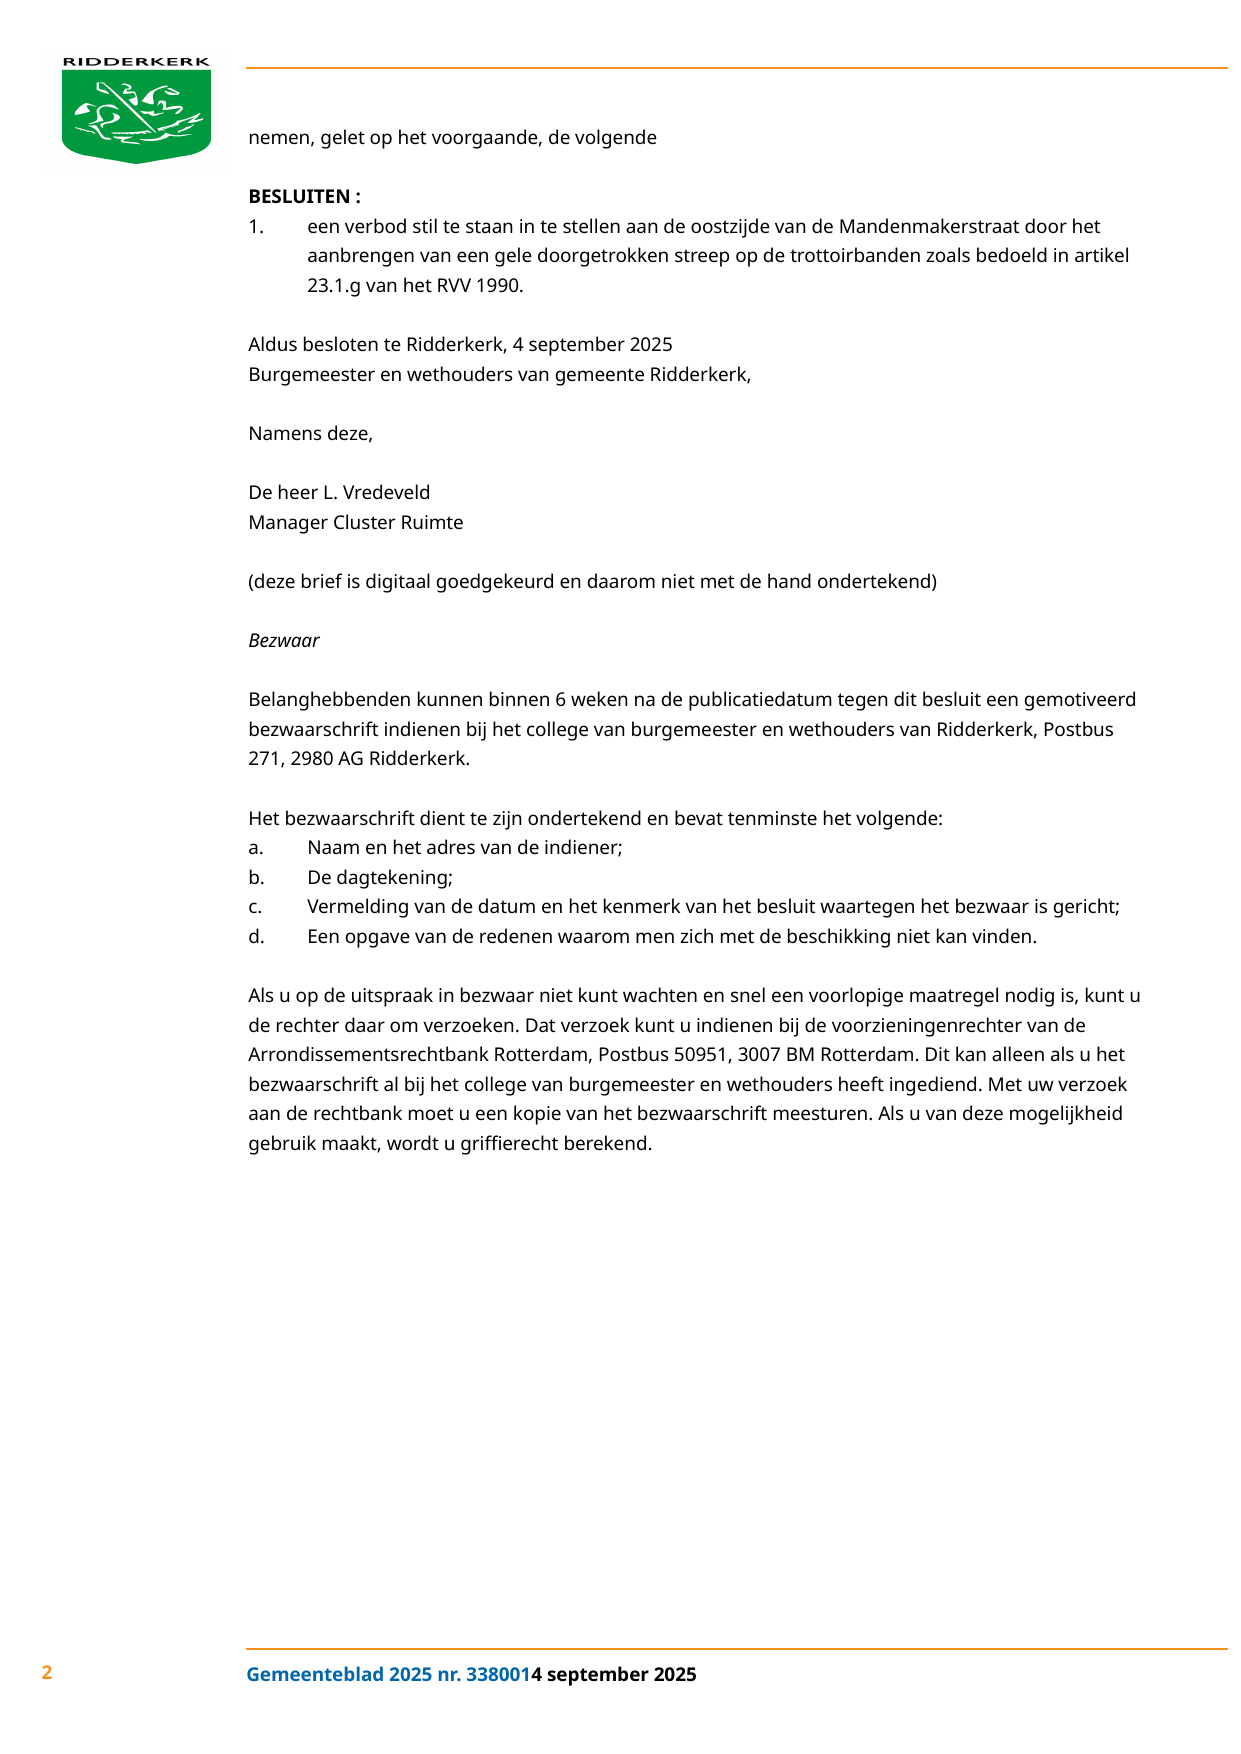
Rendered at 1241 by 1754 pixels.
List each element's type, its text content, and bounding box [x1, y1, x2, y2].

list De dagtekening; [248, 864, 1152, 890]
list Naam en het adres van de indiener; [248, 834, 1152, 860]
text Bezwaar [248, 627, 1152, 653]
text nemen, gelet op het voorgaande, de volgende [248, 124, 1152, 150]
text Manager Cluster Ruimte [248, 509, 1152, 535]
text De heer L. Vredeveld [248, 479, 1152, 505]
list een verbod stil te staan in te stellen aan de oostzijde van de Mandenmakerstraat door het aanbrengen van een gele doorgetrokken streep op de trottoirbanden zoals bedoeld in artikel 23.1.g van het RVV 1990. [248, 213, 1152, 298]
picture [41, 47, 231, 172]
text (deze brief is digitaal goedgekeurd en daarom niet met de hand ondertekend) [248, 568, 1152, 594]
list Een opgave van de redenen waarom men zich met de beschikking niet kan vinden. [248, 923, 1152, 949]
text Aldus besloten te Ridderkerk, 4 september 2025 [248, 331, 1152, 357]
list Vermelding van de datum en het kenmerk van het besluit waartegen het bezwaar is gericht; [248, 893, 1152, 919]
text Namens deze, [248, 420, 1152, 446]
text Het bezwaarschrift dient te zijn ondertekend en bevat tenminste het volgende: [248, 805, 1152, 831]
text Als u op de uitspraak in bezwaar niet kunt wachten en snel een voorlopige maatregel nodig is, kunt u de rechter daar om verzoeken. Dat verzoek kunt u indienen bij de voorzieningenrechter van de Arrondissementsrechtbank Rotterdam, Postbus 50951, 3007 BM Rotterdam. Dit kan alleen als u het bezwaarschrift al bij het college van burgemeester en wethouders heeft ingediend. Met uw verzoek aan de rechtbank moet u een kopie van het bezwaarschrift meesturen. Als u van deze mogelijkheid gebruik maakt, wordt u griffierecht berekend. [248, 982, 1152, 1156]
text Burgemeester en wethouders van gemeente Ridderkerk, [248, 361, 1152, 387]
text BESLUITEN : [248, 183, 1152, 209]
text Belanghebbenden kunnen binnen 6 weken na de publicatiedatum tegen dit besluit een gemotiveerd bezwaarschrift indienen bij het college van burgemeester en wethouders van Ridderkerk, Postbus 271, 2980 AG Ridderkerk. [248, 686, 1152, 771]
